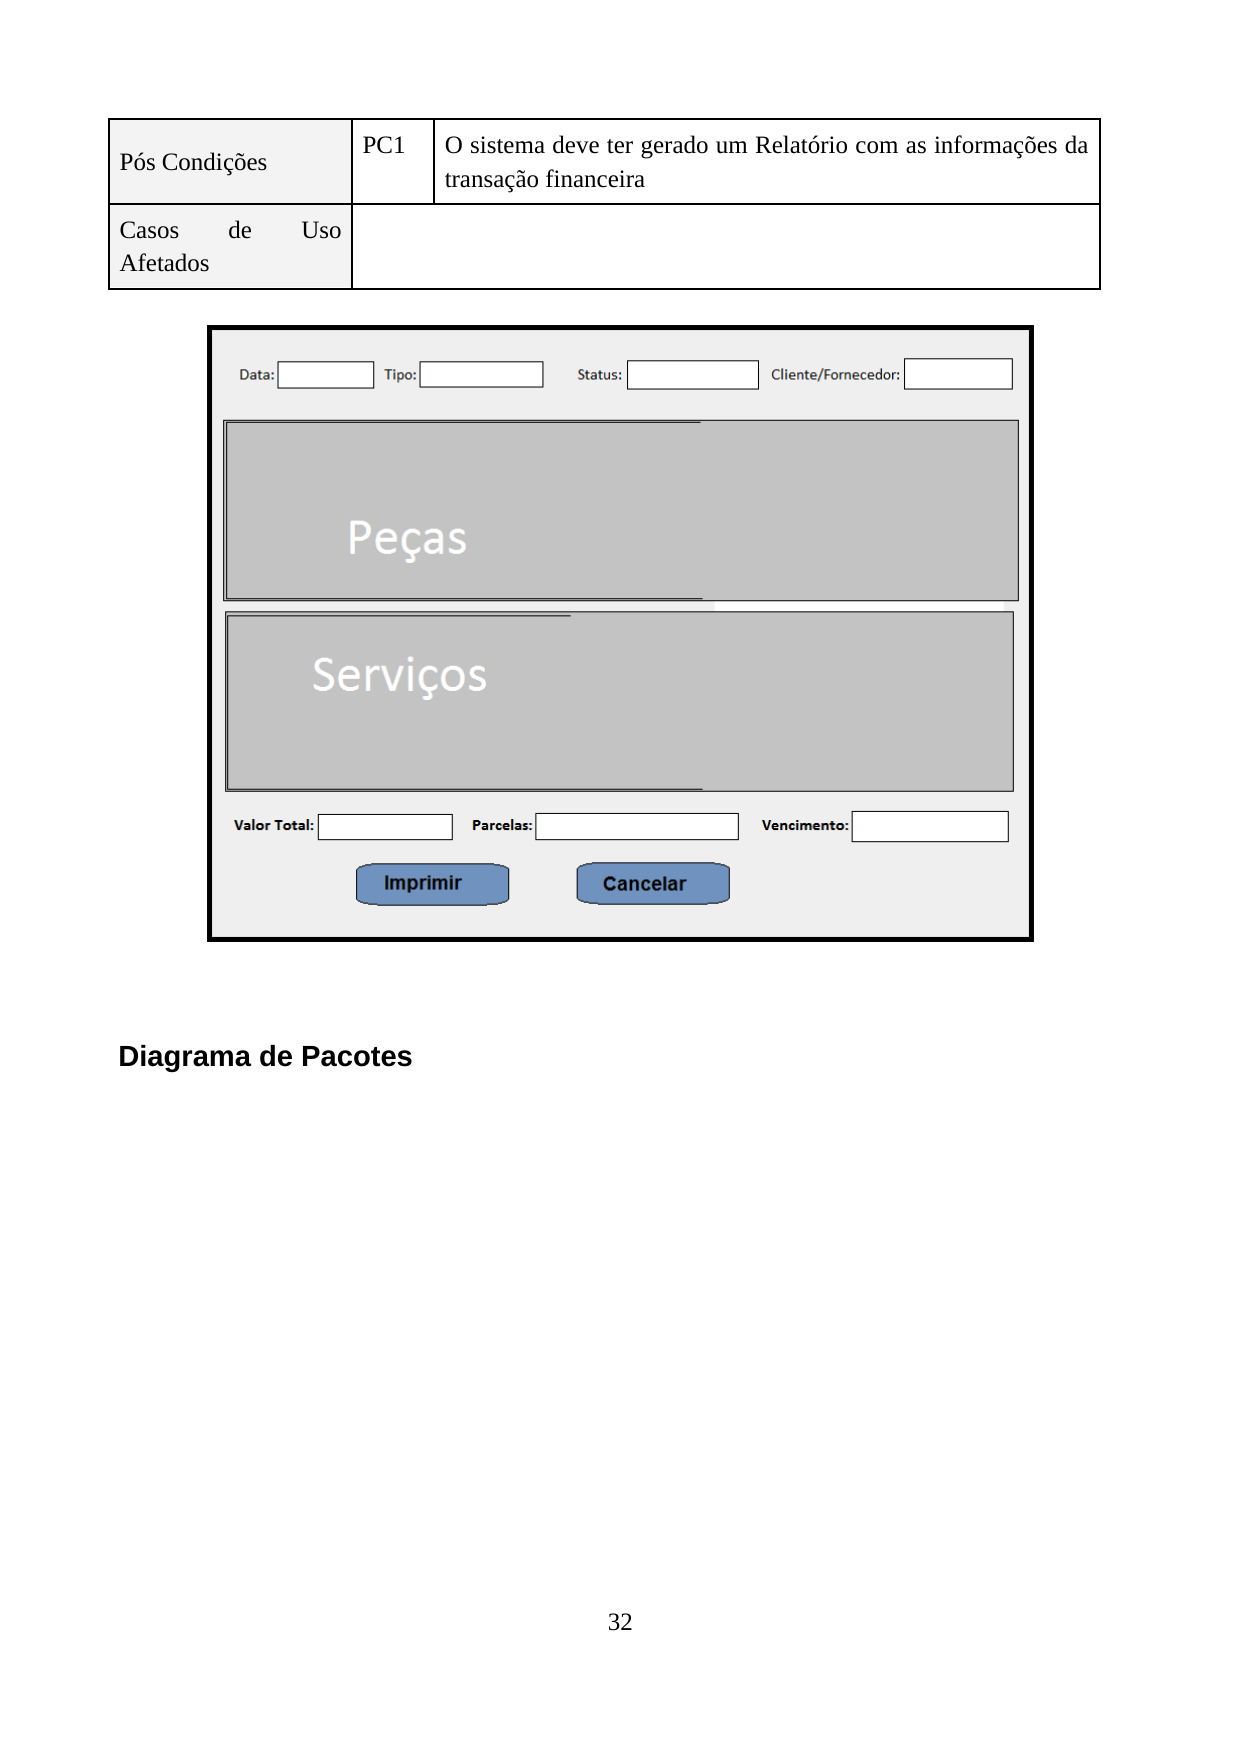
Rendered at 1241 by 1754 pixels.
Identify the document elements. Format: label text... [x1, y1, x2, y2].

table_cell Pós Condições [110, 120, 351, 203]
table_cell Casos de Uso Afetados [110, 205, 351, 287]
table_cell [353, 205, 1099, 287]
picture [204, 322, 1037, 944]
table_cell O sistema deve ter gerado um Relatório com as informações da transação financeira [435, 120, 1099, 203]
table_cell PC1 [353, 120, 433, 203]
subtitle Diagrama de Pacotes [118, 1039, 1122, 1072]
